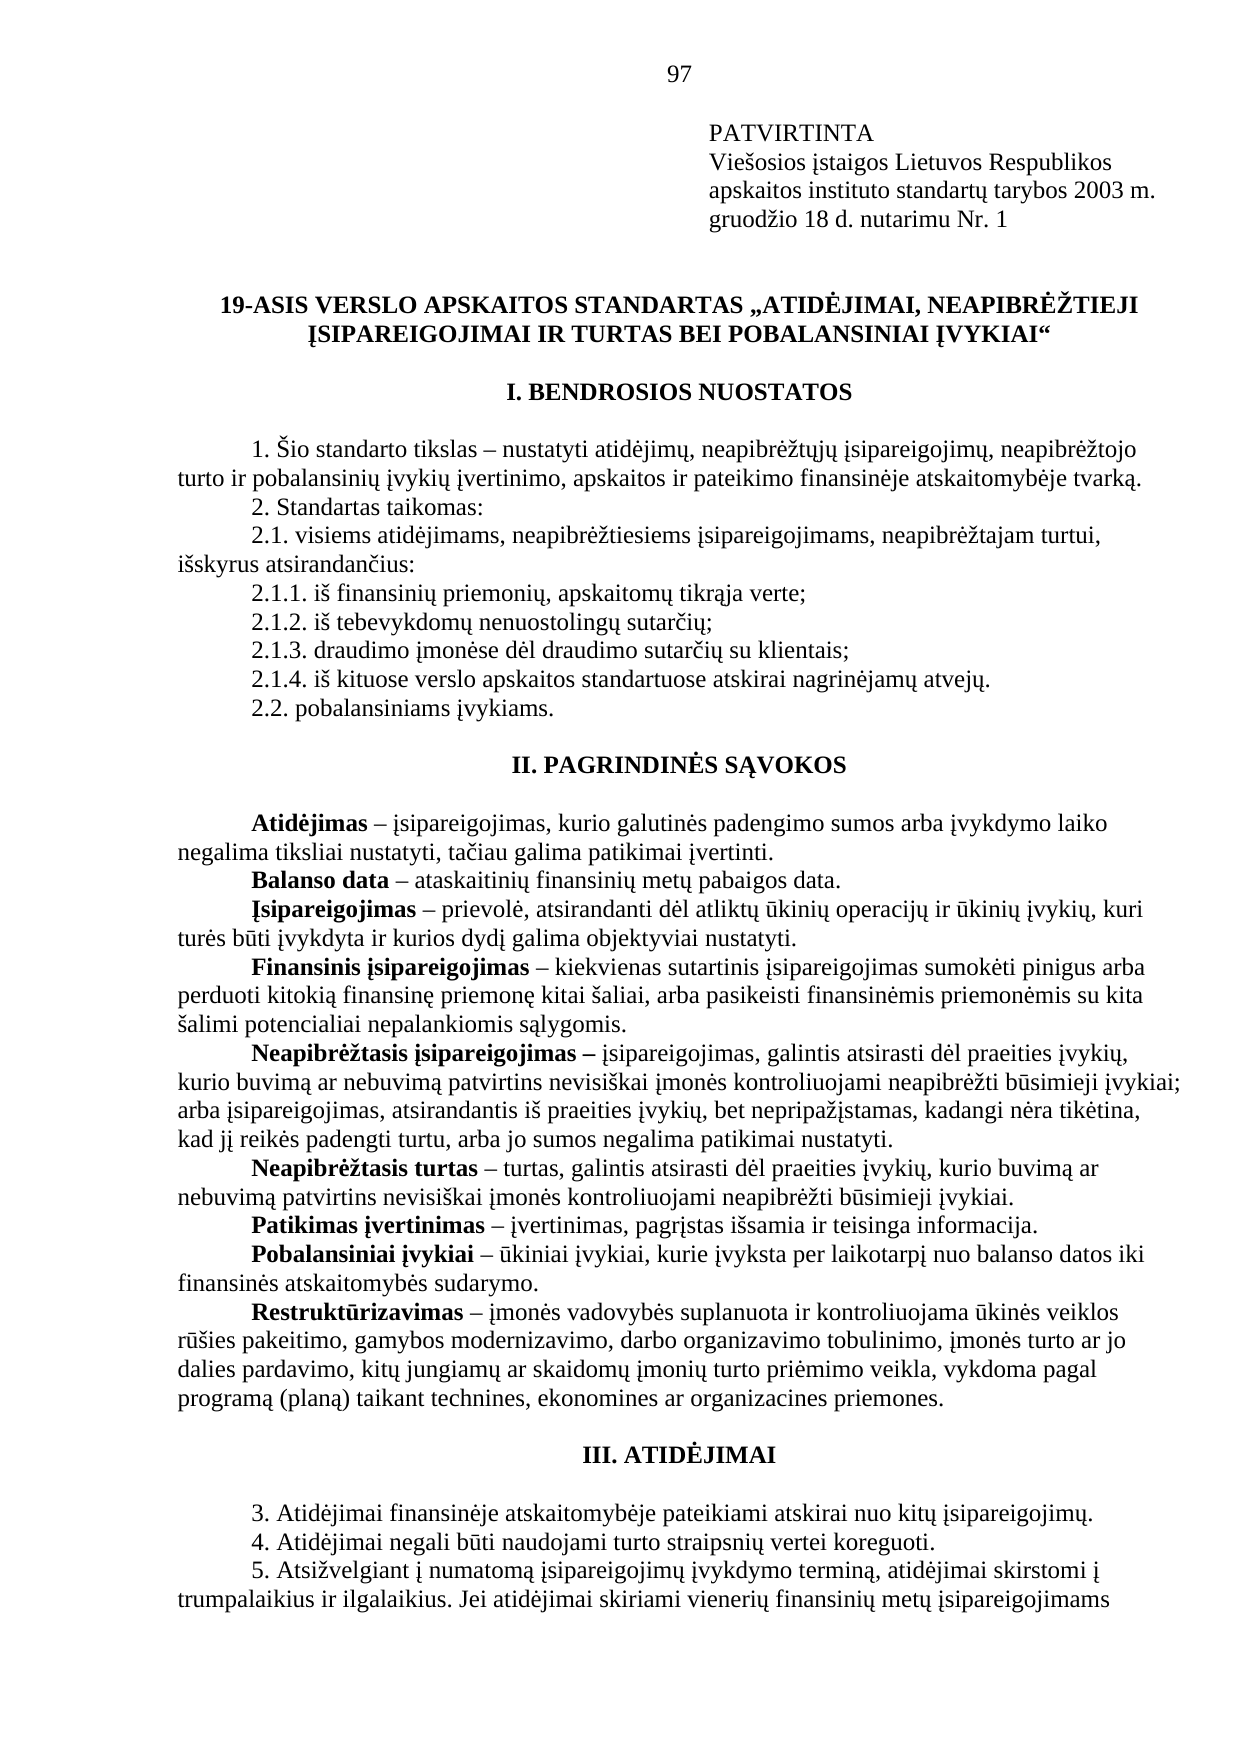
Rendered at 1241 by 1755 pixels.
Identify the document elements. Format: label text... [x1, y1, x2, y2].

text 2. Standartas taikomas: [177, 492, 1181, 521]
text II. PAGRINDINĖS SĄVOKOS [177, 751, 1181, 779]
text 2.1.4. iš kituose verslo apskaitos standartuose atskirai nagrinėjamų atvejų. [177, 664, 1181, 693]
text 19-ASIS VERSLO APSKAITOS STANDARTAS „ATIDĖJIMAI, NEAPIBRĖŽTIEJI ĮSIPAREIGOJIMAI IR TURTAS BEI POBALANSINIAI ĮVYKIAI“ [177, 291, 1181, 348]
text 2.1.1. iš finansinių priemonių, apskaitomų tikrąja verte; [177, 578, 1181, 607]
text Neapibrėžtasis įsipareigojimas – įsipareigojimas, galintis atsirasti dėl praeities įvykių, kurio buvimą ar nebuvimą patvirtins nevisiškai įmonės kontroliuojami neapibrėžti būsimieji įvykiai; arba įsipareigojimas, atsirandantis iš praeities įvykių, bet nepripažįstamas, kadangi nėra tikėtina, kad jį reikės padengti turtu, arba jo sumos negalima patikimai nustatyti. [177, 1038, 1181, 1153]
text Viešosios įstaigos Lietuvos Respublikos [177, 147, 1181, 176]
text 5. Atsižvelgiant į numatomą įsipareigojimų įvykdymo terminą, atidėjimai skirstomi į trumpalaikius ir ilgalaikius. Jei atidėjimai skiriami vienerių finansinių metų įsipareigojimams [177, 1556, 1181, 1613]
text 1. Šio standarto tikslas – nustatyti atidėjimų, neapibrėžtųjų įsipareigojimų, neapibrėžtojo turto ir pobalansinių įvykių įvertinimo, apskaitos ir pateikimo finansinėje atskaitomybėje tvarką. [177, 434, 1181, 492]
text Pobalansiniai įvykiai – ūkiniai įvykiai, kurie įvyksta per laikotarpį nuo balanso datos iki finansinės atskaitomybės sudarymo. [177, 1239, 1181, 1297]
text PATVIRTINTA [709, 118, 1181, 147]
text 2.2. pobalansiniams įvykiams. [177, 693, 1181, 722]
text 2.1.2. iš tebevykdomų nenuostolingų sutarčių; [177, 607, 1181, 636]
text apskaitos instituto standartų tarybos 2003 m. [177, 176, 1181, 204]
text gruodžio 18 d. nutarimu Nr. 1 [177, 204, 1181, 233]
text 2.1.3. draudimo įmonėse dėl draudimo sutarčių su klientais; [177, 636, 1181, 664]
text Atidėjimas – įsipareigojimas, kurio galutinės padengimo sumos arba įvykdymo laiko negalima tiksliai nustatyti, tačiau galima patikimai įvertinti. [177, 808, 1181, 866]
text Patikimas įvertinimas – įvertinimas, pagrįstas išsamia ir teisinga informacija. [177, 1211, 1181, 1239]
text 2.1. visiems atidėjimams, neapibrėžtiesiems įsipareigojimams, neapibrėžtajam turtui, išskyrus atsirandančius: [177, 521, 1181, 578]
text 4. Atidėjimai negali būti naudojami turto straipsnių vertei koreguoti. [177, 1527, 1181, 1556]
text Įsipareigojimas – prievolė, atsirandanti dėl atliktų ūkinių operacijų ir ūkinių įvykių, kuri turės būti įvykdyta ir kurios dydį galima objektyviai nustatyti. [177, 894, 1181, 952]
text 3. Atidėjimai finansinėje atskaitomybėje pateikiami atskirai nuo kitų įsipareigojimų. [177, 1498, 1181, 1527]
text I. BENDROSIOS NUOSTATOS [177, 377, 1181, 406]
text Finansinis įsipareigojimas – kiekvienas sutartinis įsipareigojimas sumokėti pinigus arba perduoti kitokią finansinę priemonę kitai šaliai, arba pasikeisti finansinėmis priemonėmis su kita šalimi potencialiai nepalankiomis sąlygomis. [177, 952, 1181, 1038]
text Neapibrėžtasis turtas – turtas, galintis atsirasti dėl praeities įvykių, kurio buvimą ar nebuvimą patvirtins nevisiškai įmonės kontroliuojami neapibrėžti būsimieji įvykiai. [177, 1153, 1181, 1211]
text Balanso data – ataskaitinių finansinių metų pabaigos data. [177, 866, 1181, 894]
text III. ATIDĖJIMAI [177, 1441, 1181, 1469]
text Restruktūrizavimas – įmonės vadovybės suplanuota ir kontroliuojama ūkinės veiklos rūšies pakeitimo, gamybos modernizavimo, darbo organizavimo tobulinimo, įmonės turto ar jo dalies pardavimo, kitų jungiamų ar skaidomų įmonių turto priėmimo veikla, vykdoma pagal programą (planą) taikant technines, ekonomines ar organizacines priemones. [177, 1297, 1181, 1412]
